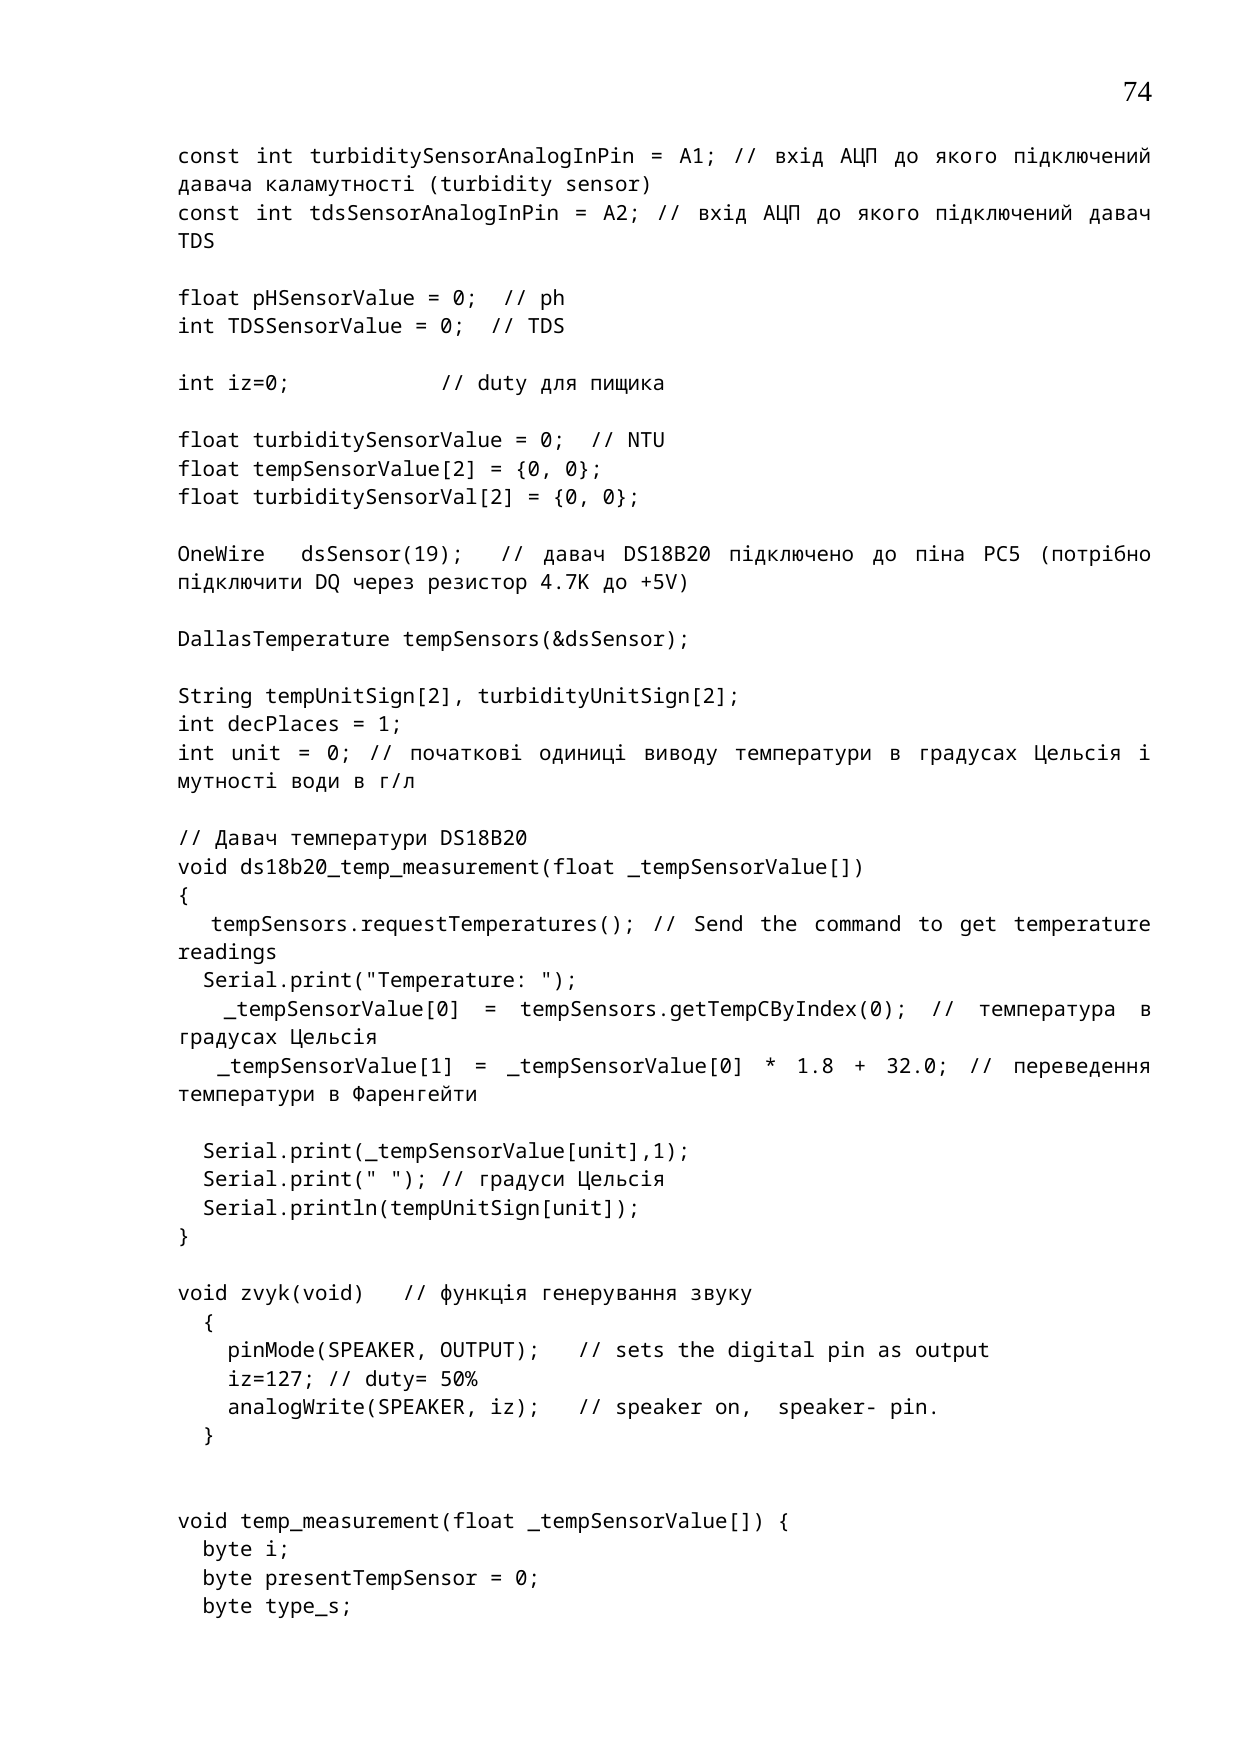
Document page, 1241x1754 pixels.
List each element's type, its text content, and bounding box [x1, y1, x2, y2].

text DallasTemperature tempSensors(&dsSensor); [177, 624, 1152, 653]
text pinMode(SPEAKER, OUTPUT); // sets the digital pin as output [177, 1335, 1152, 1364]
text float turbiditySensorValue = 0; // NTU [177, 425, 1152, 454]
text { [177, 880, 1152, 909]
text const int tdsSensorAnalogInPin = A2; // вхід АЦП до якого підключений давач TDS [177, 198, 1152, 254]
text void ds18b20_temp_measurement(float _tempSensorValue[]) [177, 852, 1152, 880]
text float turbiditySensorVal[2] = {0, 0}; [177, 482, 1152, 511]
text int decPlaces = 1; [177, 709, 1152, 738]
text OneWire dsSensor(19); // давач DS18B20 підключено до піна PC5 (потрібно підключити DQ через резистор 4.7K до +5V) [177, 539, 1152, 596]
text void temp_measurement(float _tempSensorValue[]) { [177, 1506, 1152, 1534]
text _tempSensorValue[1] = _tempSensorValue[0] * 1.8 + 32.0; // переведення температури в Фаренгейти [177, 1051, 1152, 1108]
text tempSensors.requestTemperatures(); // Send the command to get temperature readings [177, 909, 1152, 966]
text byte presentTempSensor = 0; [177, 1563, 1152, 1591]
text Serial.println(tempUnitSign[unit]); [177, 1193, 1152, 1221]
text float pHSensorValue = 0; // ph [177, 283, 1152, 311]
text int iz=0; // duty для пищика [177, 368, 1152, 397]
text String tempUnitSign[2], turbidityUnitSign[2]; [177, 681, 1152, 709]
text iz=127; // duty= 50% [177, 1364, 1152, 1392]
text float tempSensorValue[2] = {0, 0}; [177, 454, 1152, 482]
text _tempSensorValue[0] = tempSensors.getTempCByIndex(0); // температура в градусах Цельсія [177, 994, 1152, 1051]
text byte i; [177, 1534, 1152, 1563]
text Serial.print(_tempSensorValue[unit],1); [177, 1136, 1152, 1164]
text // Давач температури DS18B20 [177, 823, 1152, 852]
text void zvyk(void) // функція генерування звуку [177, 1278, 1152, 1307]
text Serial.print(" "); // градуси Цельсія [177, 1164, 1152, 1193]
text int TDSSensorValue = 0; // TDS [177, 311, 1152, 340]
text Serial.print("Temperature: "); [177, 966, 1152, 994]
text { [177, 1307, 1152, 1335]
text } [177, 1421, 1152, 1449]
text } [177, 1221, 1152, 1250]
text analogWrite(SPEAKER, iz); // speaker on, speaker- pin. [177, 1392, 1152, 1421]
text int unit = 0; // початкові одиниці виводу температури в градусах Цельсія і мутності води в г/л [177, 738, 1152, 795]
text byte type_s; [177, 1591, 1152, 1619]
text const int turbiditySensorAnalogInPin = A1; // вхід АЦП до якого підключений давача каламутності (turbidity sensor) [177, 141, 1152, 198]
